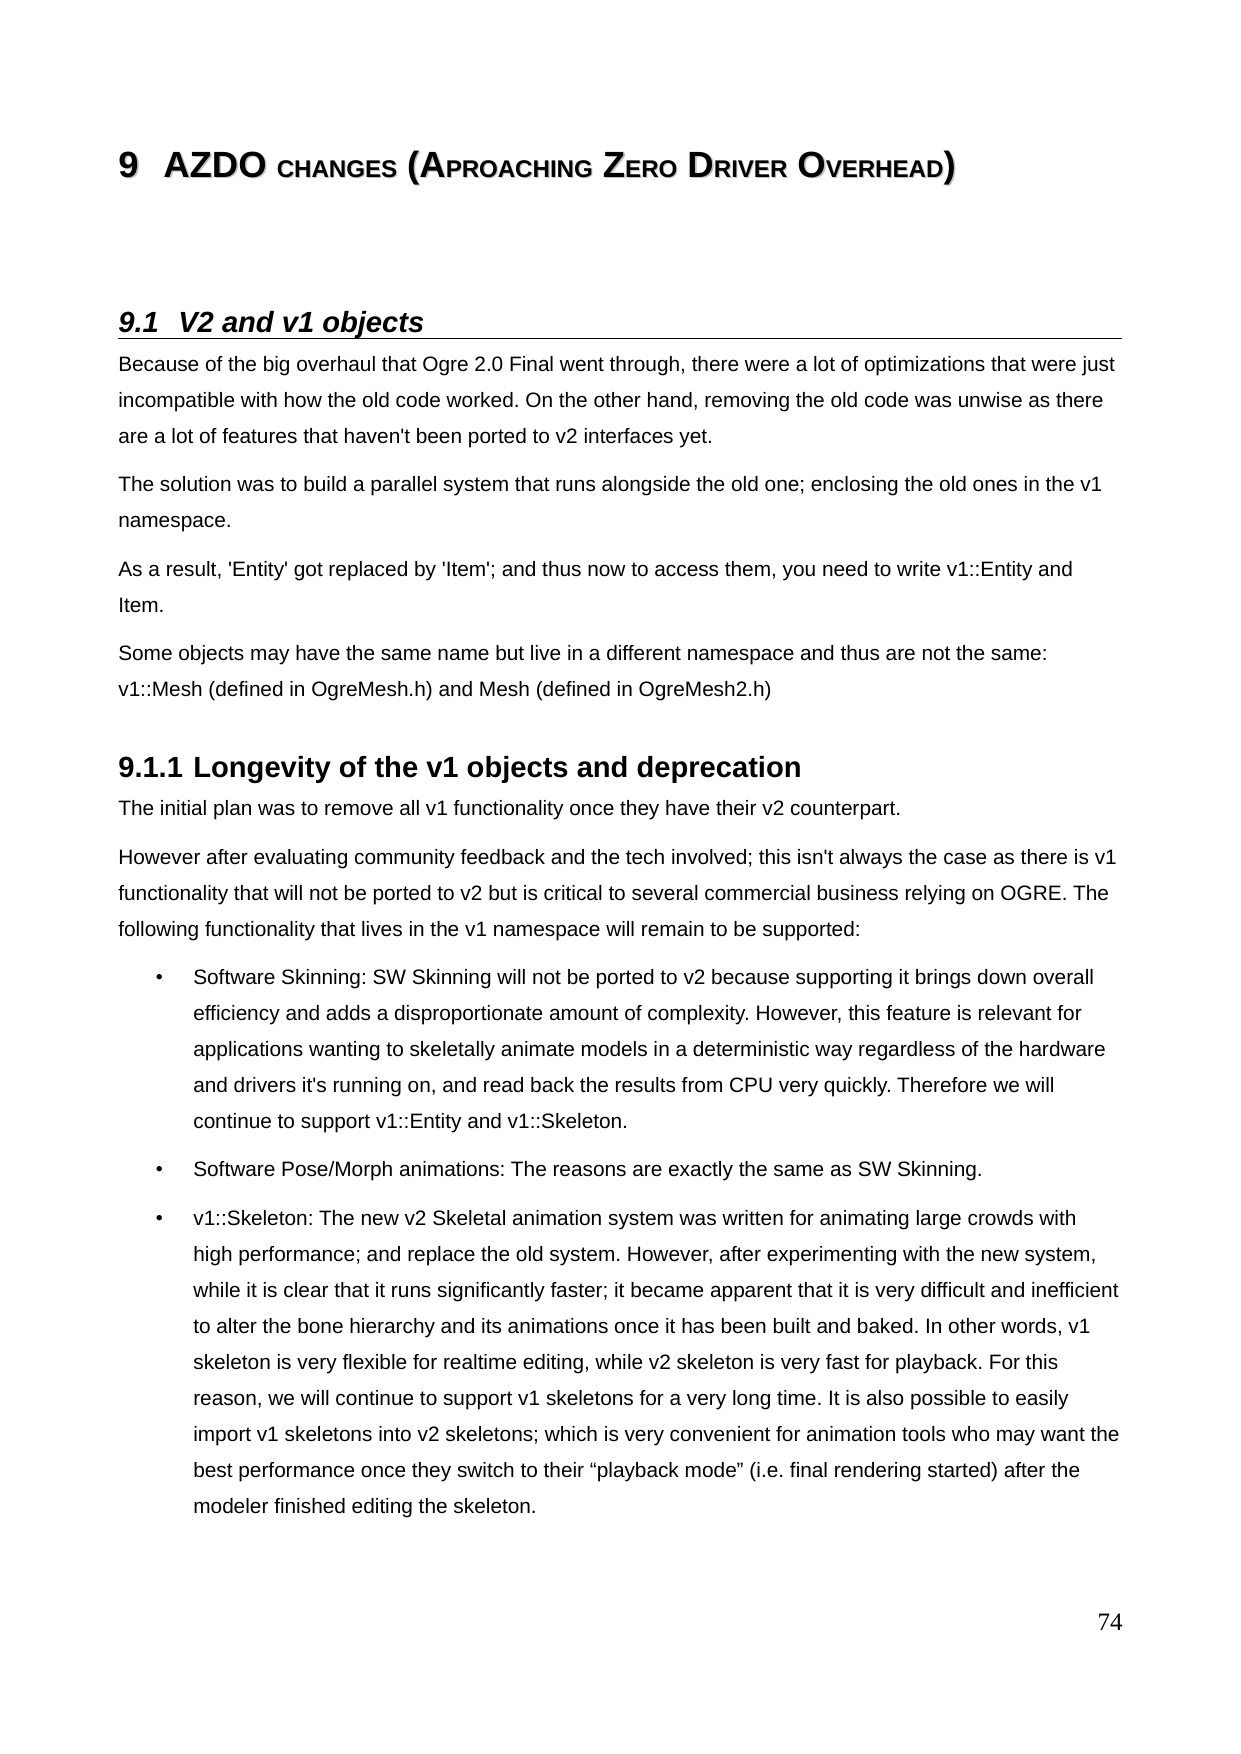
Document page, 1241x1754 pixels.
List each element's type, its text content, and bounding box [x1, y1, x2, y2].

text However after evaluating community feedback and the tech involved; this isn't always the case as there is v1 functionality that will not be ported to v2 but is critical to several commercial business relying on OGRE. The following functionality that lives in the v1 namespace will remain to be supported: [118, 845, 1122, 941]
list Software Skinning: SW Skinning will not be ported to v2 because supporting it brings down overall efficiency and adds a disproportionate amount of complexity. However, this feature is relevant for applications wanting to skeletally animate models in a deterministic way regardless of the hardware and drivers it's running on, and read back the results from CPU very quickly. Therefore we will continue to support v1::Entity and v1::Skeleton. [156, 965, 1122, 1133]
text The solution was to build a parallel system that runs alongside the old one; enclosing the old ones in the v1 namespace. [118, 472, 1122, 532]
text Because of the big overhaul that Ogre 2.0 Final went through, there were a lot of optimizations that were just incompatible with how the old code worked. On the other hand, removing the old code was unwise as there are a lot of features that haven't been ported to v2 interfaces yet. [118, 352, 1122, 448]
subtitle V2 and v1 objects [118, 305, 1122, 338]
list v1::Skeleton: The new v2 Skeletal animation system was written for animating large crowds with high performance; and replace the old system. However, after experimenting with the new system, while it is clear that it runs significantly faster; it became apparent that it is very difficult and inefficient to alter the bone hierarchy and its animations once it has been built and baked. In other words, v1 skeleton is very flexible for realtime editing, while v2 skeleton is very fast for playback. For this reason, we will continue to support v1 skeletons for a very long time. It is also possible to easily import v1 skeletons into v2 skeletons; which is very convenient for animation tools who may want the best performance once they switch to their “playback mode” (i.e. final rendering started) after the modeler finished editing the skeleton. [156, 1206, 1122, 1517]
subtitle Longevity of the v1 objects and deprecation [118, 750, 1122, 784]
text As a result, 'Entity' got replaced by 'Item'; and thus now to access them, you need to write v1::Entity and Item. [118, 556, 1122, 616]
subtitle AZDO changes (Aproaching Zero Driver Overhead) [118, 143, 1122, 185]
text Some objects may have the same name but live in a different namespace and thus are not the same: v1::Mesh (defined in OgreMesh.h) and Mesh (defined in OgreMesh2.h) [118, 641, 1122, 701]
list Software Pose/Morph animations: The reasons are exactly the same as SW Skinning. [156, 1157, 1122, 1181]
text The initial plan was to remove all v1 functionality once they have their v2 counterpart. [118, 796, 1122, 820]
